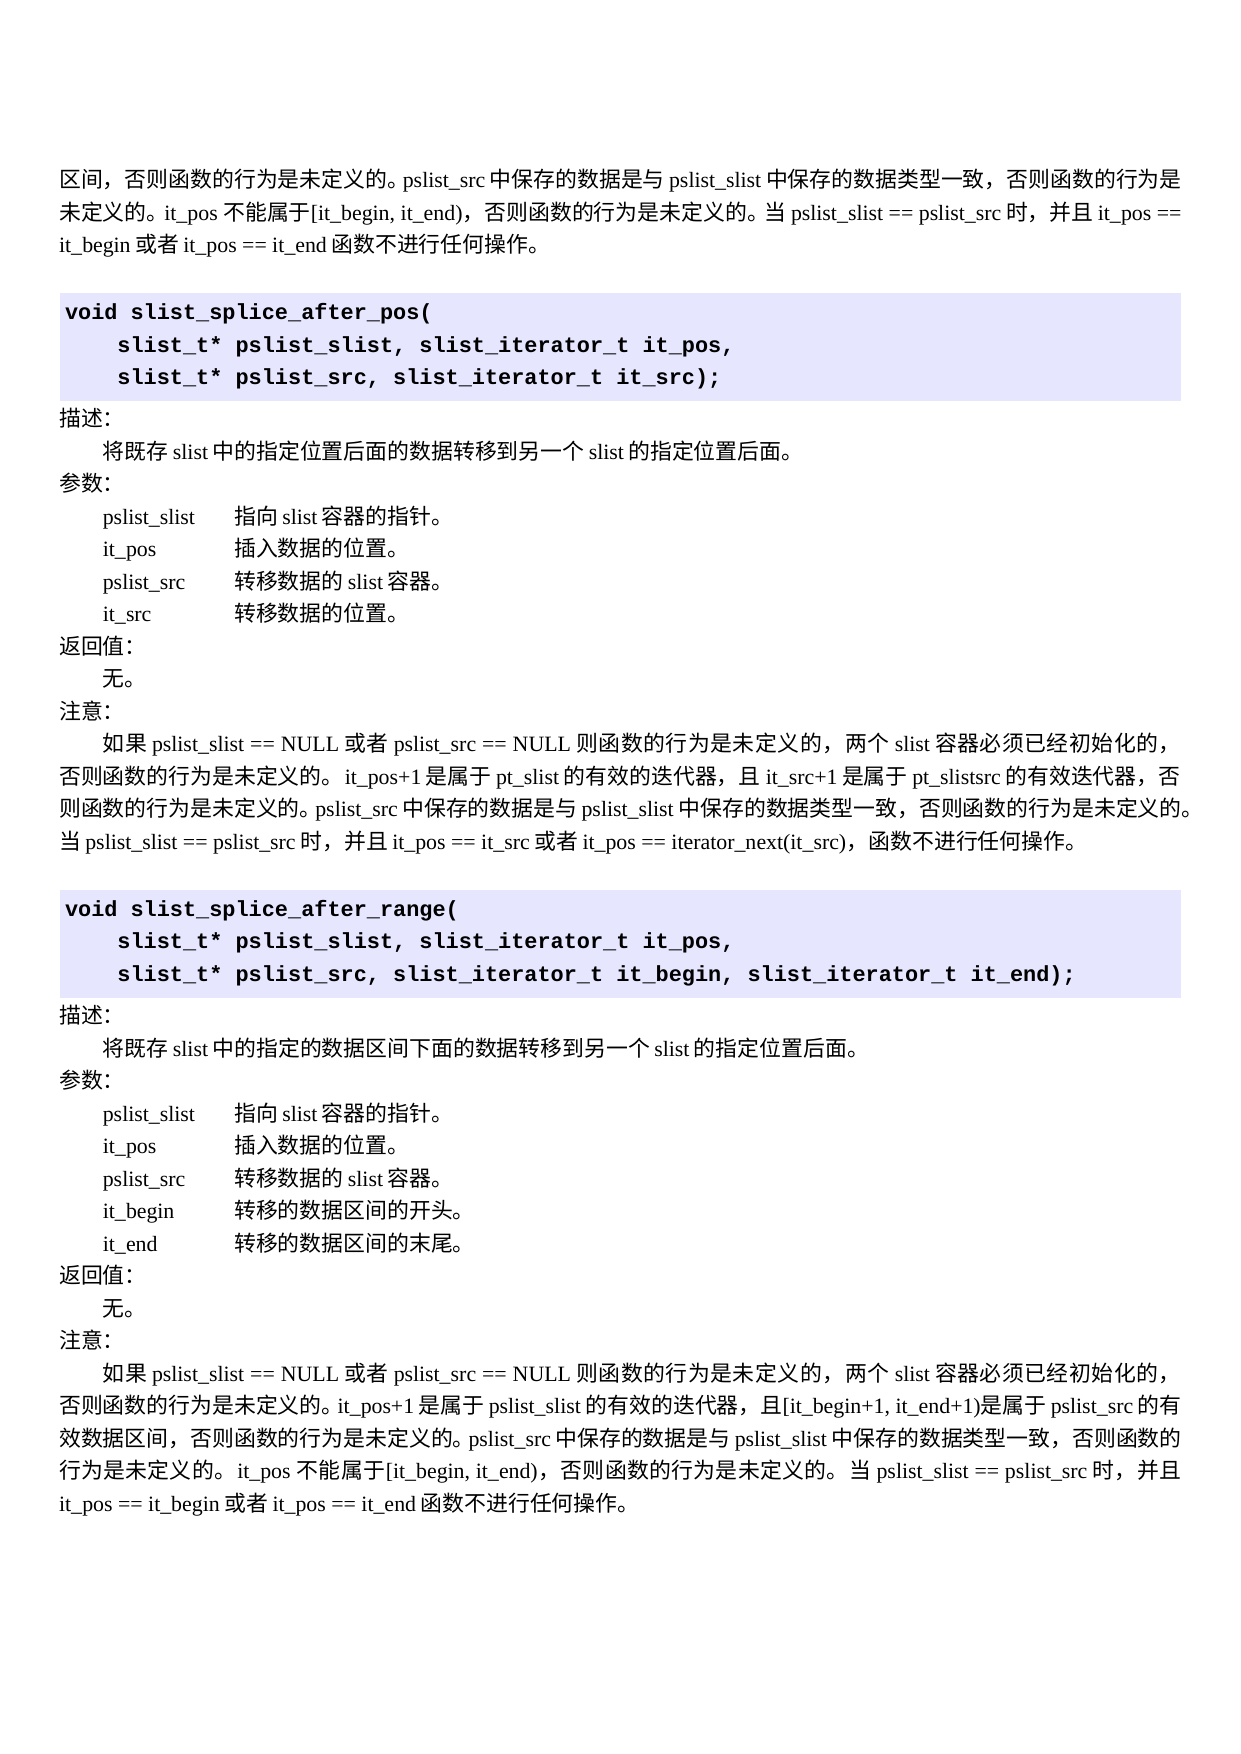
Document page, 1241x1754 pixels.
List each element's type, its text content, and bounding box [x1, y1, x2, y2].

text 将既存slist中的指定位置后面的数据转移到另一个slist的指定位置后面。 [59, 433, 1181, 466]
text pslist_src 转移数据的slist容器。 [59, 1160, 1181, 1193]
text 注意： [59, 1323, 1181, 1355]
text 返回值： [59, 628, 1181, 661]
text 描述： [59, 402, 1181, 433]
text 参数： [59, 466, 1181, 498]
text it_begin 转移的数据区间的开头。 [59, 1193, 1181, 1225]
text it_end 转移的数据区间的末尾。 [59, 1225, 1181, 1258]
text 参数： [59, 1063, 1181, 1095]
text 如果pslist_slist == NULL或者pslist_src == NULL则函数的行为是未定义的，两个slist容器必须已经初始化的，否则函数的行为是未定义的。it_pos+1是属于pslist_slist的有效的迭代器，且[it_begin+1, it_end+1)是属于pslist_src的有效数据区间，否则函数的行为是未定义的。pslist_src中保存的数据是与pslist_slist中保存的数据类型一致，否则函数的行为是未定义的。it_pos 不能属于[it_begin, it_end)，否则函数的行为是未定义的。当pslist_slist == pslist_src时，并且it_pos == it_begin或者it_pos == it_end函数不进行任何操作。 [59, 1355, 1181, 1518]
text 将既存slist中的指定的数据区间下面的数据转移到另一个slist的指定位置后面。 [59, 1030, 1181, 1063]
text it_pos 插入数据的位置。 [59, 1128, 1181, 1160]
table_header void slist_splice_after_pos( slist_t* pslist_slist, slist_iterator_t it_pos, slist_t* pslist_src, slist_iterator_t it_src); [60, 293, 1181, 401]
text pslist_src 转移数据的slist容器。 [59, 563, 1181, 596]
text 如果pslist_slist == NULL或者pslist_src == NULL则函数的行为是未定义的，两个slist容器必须已经初始化的，否则函数的行为是未定义的。it_pos+1是属于pt_slist的有效的迭代器，且it_src+1是属于pt_slistsrc的有效迭代器，否则函数的行为是未定义的。pslist_src中保存的数据是与pslist_slist中保存的数据类型一致，否则函数的行为是未定义的。当pslist_slist == pslist_src时，并且it_pos == it_src或者it_pos == iterator_next(it_src)，函数不进行任何操作。 [59, 726, 1181, 856]
table_header void slist_splice_after_range( slist_t* pslist_slist, slist_iterator_t it_pos, slist_t* pslist_src, slist_iterator_t it_begin, slist_iterator_t it_end); [60, 890, 1181, 998]
text 区间，否则函数的行为是未定义的。pslist_src中保存的数据是与pslist_slist中保存的数据类型一致，否则函数的行为是未定义的。it_pos 不能属于[it_begin, it_end)，否则函数的行为是未定义的。当pslist_slist == pslist_src时，并且it_pos == it_begin或者it_pos == it_end函数不进行任何操作。 [59, 162, 1181, 259]
text 无。 [59, 1290, 1181, 1323]
text 返回值： [59, 1258, 1181, 1290]
text it_pos 插入数据的位置。 [59, 531, 1181, 563]
text pslist_slist 指向slist容器的指针。 [59, 498, 1181, 531]
text it_src 转移数据的位置。 [59, 596, 1181, 628]
text 注意： [59, 693, 1181, 726]
text 描述： [59, 999, 1181, 1030]
text pslist_slist 指向slist容器的指针。 [59, 1095, 1181, 1128]
text 无。 [59, 661, 1181, 693]
